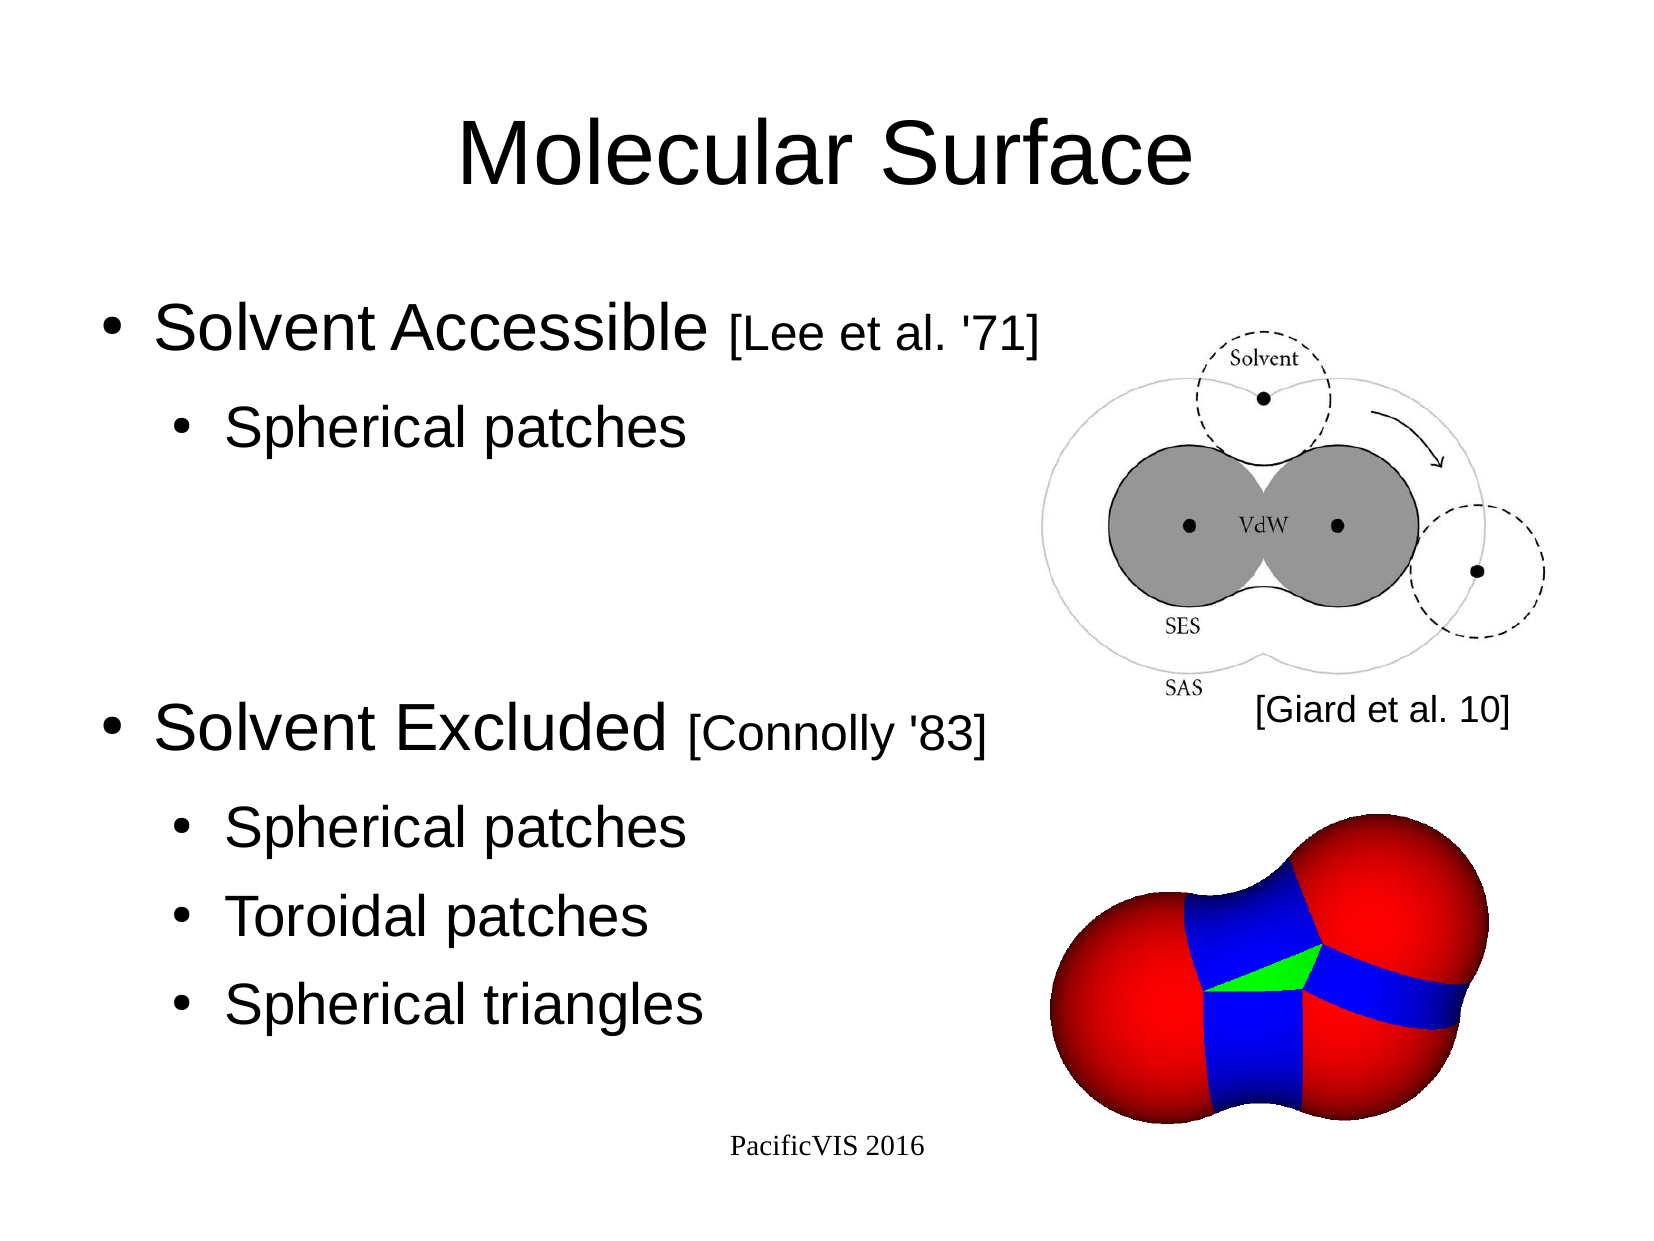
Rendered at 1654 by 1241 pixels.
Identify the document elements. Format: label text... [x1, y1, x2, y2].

picture [1033, 797, 1506, 1140]
title Molecular Surface [82, 49, 1571, 257]
list Solvent Accessible [Lee et al. '71] Spherical patches Solvent Excluded [Connolly '83] Spherical patches Toroidal patches Spherical triangles [82, 290, 1571, 1109]
text_box [Giard et al. 10] [1240, 681, 1527, 739]
